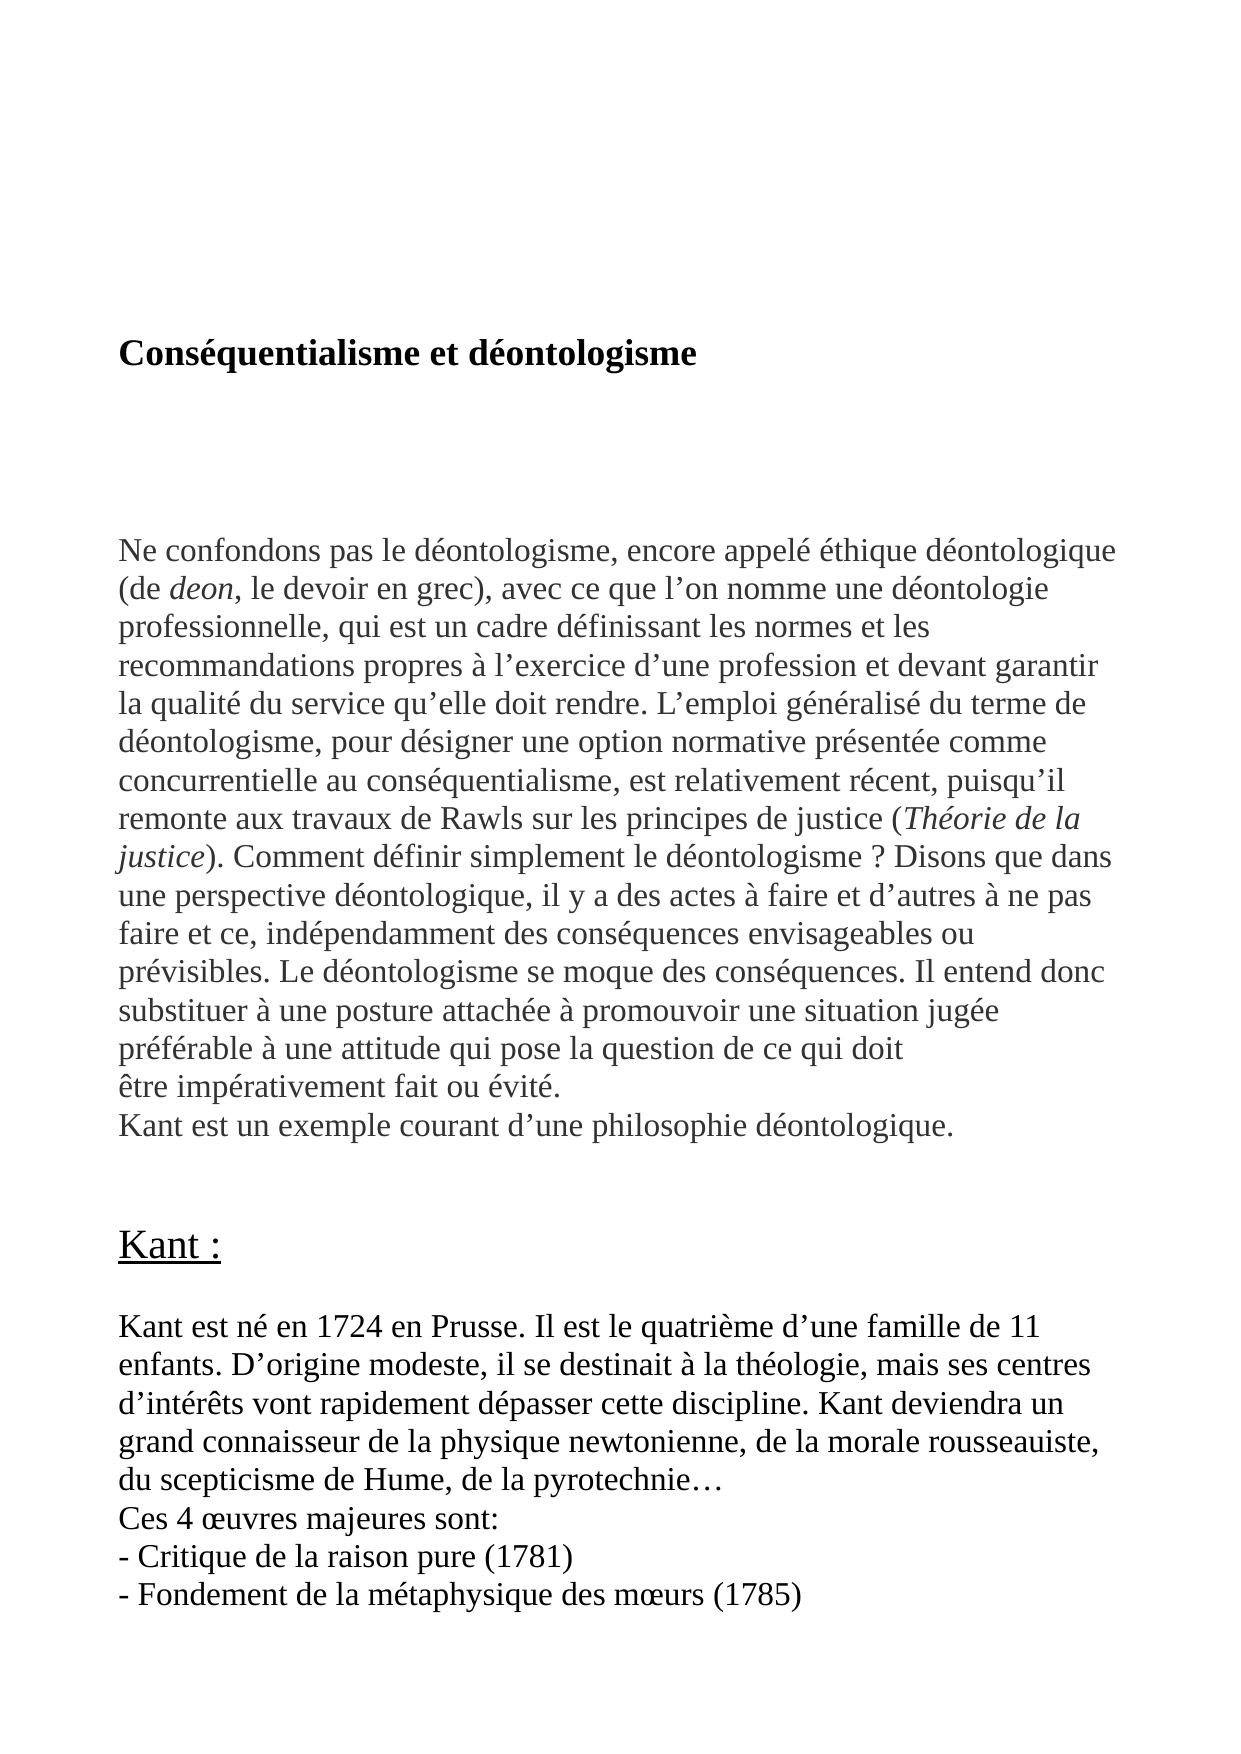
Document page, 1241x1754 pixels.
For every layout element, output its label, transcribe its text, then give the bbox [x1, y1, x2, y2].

subtitle Conséquentialisme et déontologisme [118, 331, 1122, 374]
text Kant : [118, 1220, 1122, 1268]
text Ces 4 œuvres majeures sont: [118, 1498, 1122, 1536]
text Kant est né en 1724 en Prusse. Il est le quatrième d’une famille de 11 enfants. D’origine modeste, il se destinait à la théologie, mais ses centres d’intérêts vont rapidement dépasser cette discipline. Kant deviendra un grand connaisseur de la physique newtonienne, de la morale rousseauiste, du scepticisme de Hume, de la pyrotechnie… [118, 1306, 1122, 1498]
text - Fondement de la métaphysique des mœurs (1785) [118, 1574, 1122, 1613]
text Ne confondons pas le déontologisme, encore appelé éthique déontologique (de deon, le devoir en grec), avec ce que l’on nomme une déontologie professionnelle, qui est un cadre définissant les normes et les recommandations propres à l’exercice d’une profession et devant garantir la qualité du service qu’elle doit rendre. L’emploi généralisé du terme de déontologisme, pour désigner une option normative présentée comme concurrentielle au conséquentialisme, est relativement récent, puisqu’il remonte aux travaux de Rawls sur les principes de justice (Théorie de la justice). Comment définir simplement le déontologisme ? Disons que dans une perspective déontologique, il y a des actes à faire et d’autres à ne pas faire et ce, indépendamment des conséquences envisageables ou prévisibles. Le déontologisme se moque des conséquences. Il entend donc substituer à une posture attachée à promouvoir une situation jugée préférable à une attitude qui pose la question de ce qui doit être impérativement fait ou évité. [118, 530, 1122, 1105]
text Kant est un exemple courant d’une philosophie déontologique. [118, 1105, 1122, 1143]
text - Critique de la raison pure (1781) [118, 1536, 1122, 1574]
